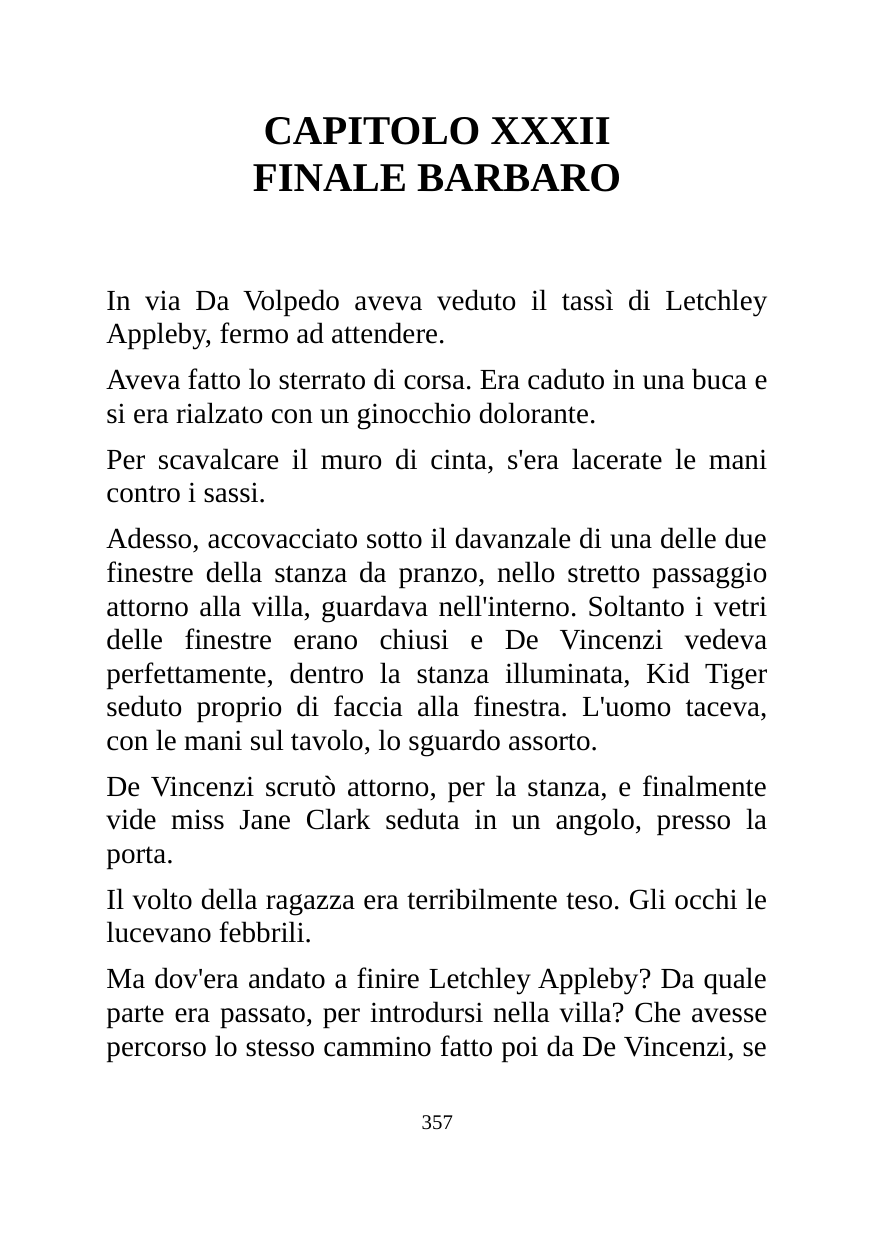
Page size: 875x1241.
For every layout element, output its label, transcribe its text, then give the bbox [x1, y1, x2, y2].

subtitle CAPITOLO XXXII FINALE BARBARO [106, 106, 768, 200]
text Aveva fatto lo sterrato di corsa. Era caduto in una buca e si era rialzato con un ginocchio dolorante. [106, 362, 768, 429]
text De Vincenzi scrutò attorno, per la stanza, e finalmente vide miss Jane Clark seduta in un angolo, presso la porta. [106, 769, 768, 869]
text Per scavalcare il muro di cinta, s'era lacerate le mani contro i sassi. [106, 442, 768, 509]
text Il volto della ragazza era terribilmente teso. Gli occhi le lucevano febbrili. [106, 882, 768, 949]
text In via Da Volpedo aveva veduto il tassì di Letchley Appleby, fermo ad attendere. [106, 283, 768, 350]
text Adesso, accovacciato sotto il davanzale di una delle due finestre della stanza da pranzo, nello stretto passaggio attorno alla villa, guardava nell'interno. Soltanto i vetri delle finestre erano chiusi e De Vincenzi vedeva perfettamente, dentro la stanza illuminata, Kid Tiger seduto proprio di faccia alla finestra. L'uomo taceva, con le mani sul tavolo, lo sguardo assorto. [106, 522, 768, 756]
text Ma dov'era andato a finire Letchley Appleby? Da quale parte era passato, per introdursi nella villa? Che avesse percorso lo stesso cammino fatto poi da De Vincenzi, se [106, 962, 768, 1062]
